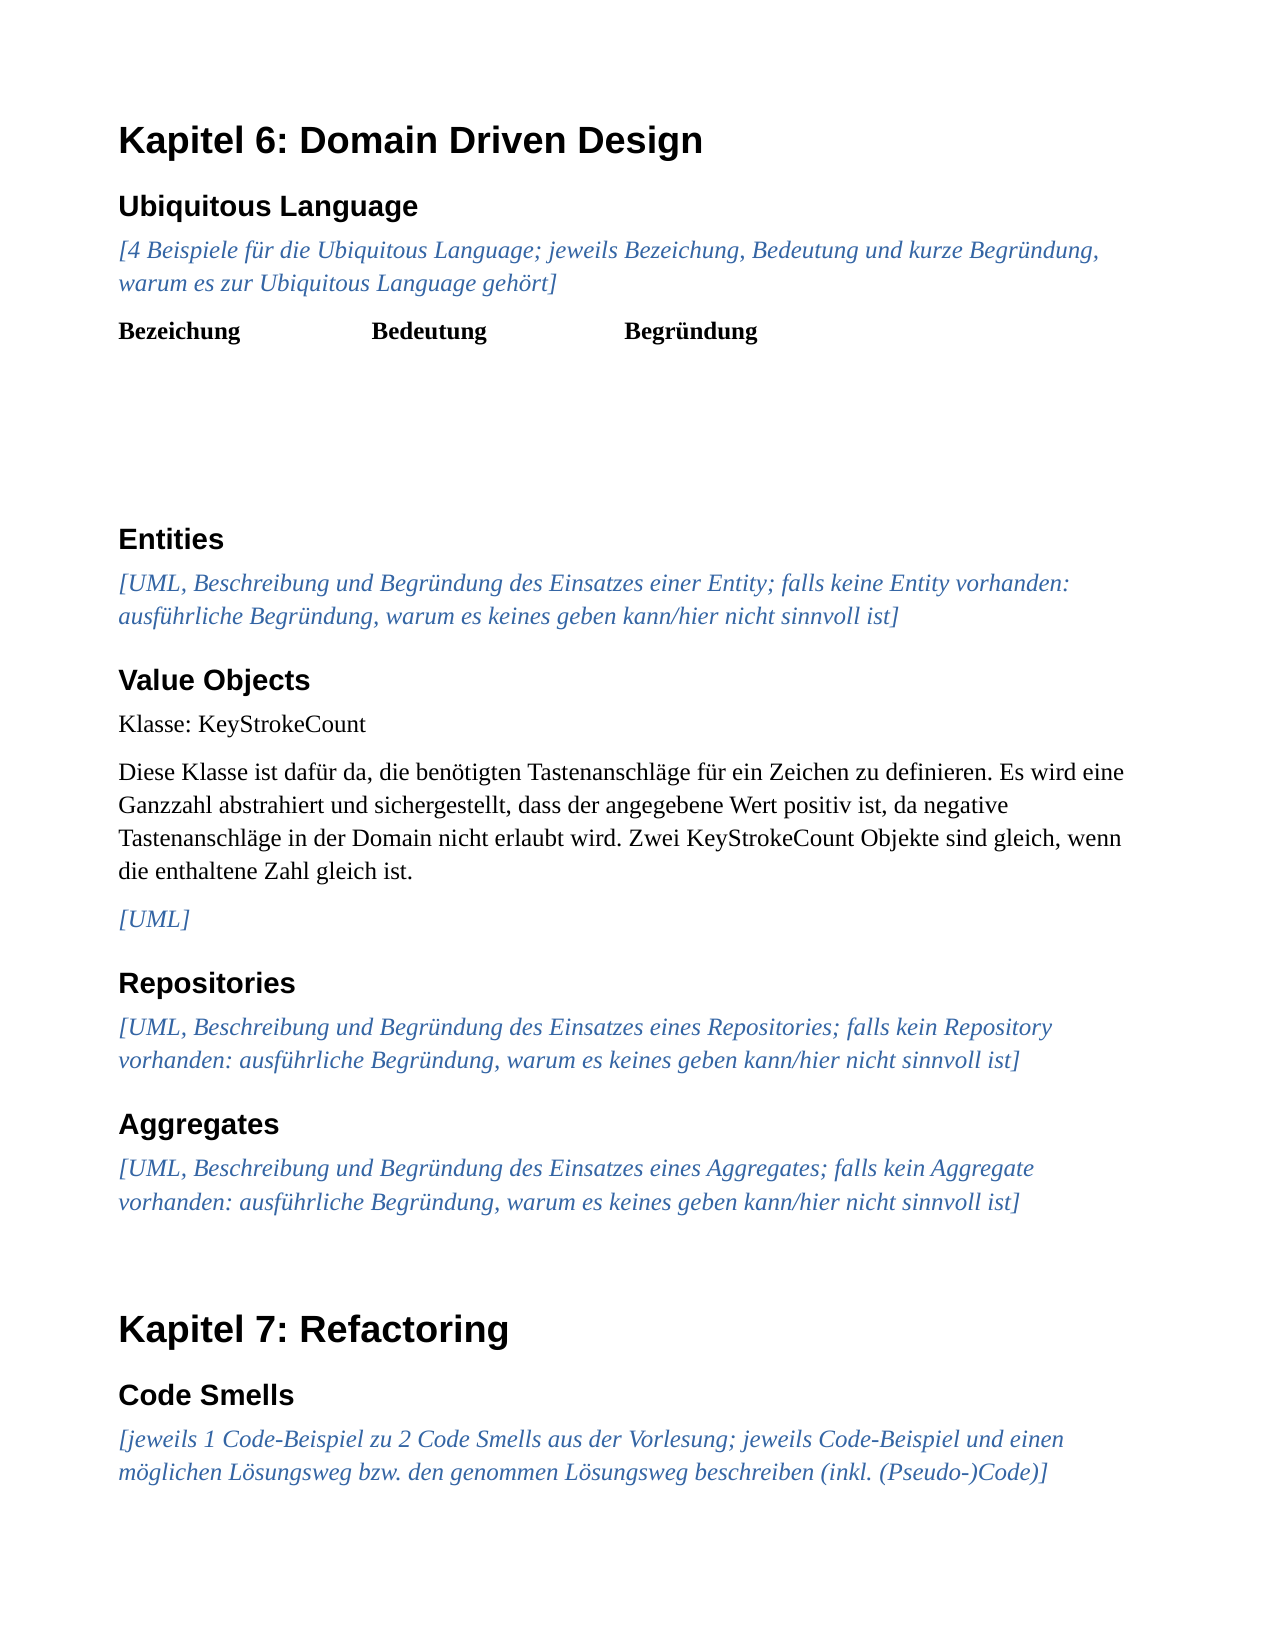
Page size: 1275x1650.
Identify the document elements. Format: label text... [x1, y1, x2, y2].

text [UML, Beschreibung und Begründung des Einsatzes einer Entity; falls keine Entity vorhanden: ausführliche Begründung, warum es keines geben kann/hier nicht sinnvoll ist] [118, 568, 1157, 630]
table_cell [371, 431, 624, 459]
table_cell [624, 431, 1157, 459]
subtitle Ubiquitous Language [118, 189, 1157, 223]
subtitle Value Objects [118, 663, 1157, 697]
table_cell [118, 345, 371, 373]
text [jeweils 1 Code-Beispiel zu 2 Code Smells aus der Vorlesung; jeweils Code-Beispiel und einen möglichen Lösungsweg bzw. den genommen Lösungsweg beschreiben (inkl. (Pseudo-)Code)] [118, 1424, 1157, 1486]
text [UML, Beschreibung und Begründung des Einsatzes eines Aggregates; falls kein Aggregate vorhanden: ausführliche Begründung, warum es keines geben kann/hier nicht sinnvoll ist] [118, 1153, 1157, 1215]
text Diese Klasse ist dafür da, die benötigten Tastenanschläge für ein Zeichen zu definieren. Es wird eine Ganzzahl abstrahiert und sichergestellt, dass der angegebene Wert positiv ist, da negative Tastenanschläge in der Domain nicht erlaubt wird. Zwei KeyStrokeCount Objekte sind gleich, wenn die enthaltene Zahl gleich ist. [118, 757, 1157, 885]
subtitle Code Smells [118, 1377, 1157, 1411]
table_header Bezeichung [118, 316, 371, 344]
subtitle Kapitel 6: Domain Driven Design [118, 118, 1157, 162]
subtitle Aggregates [118, 1107, 1157, 1141]
subtitle Kapitel 7: Refactoring [118, 1307, 1157, 1350]
table_cell [624, 345, 1157, 373]
text [4 Beispiele für die Ubiquitous Language; jeweils Bezeichung, Bedeutung und kurze Begründung, warum es zur Ubiquitous Language gehört] [118, 235, 1157, 297]
table_cell [118, 431, 371, 459]
subtitle Repositories [118, 966, 1157, 999]
table_cell [624, 373, 1157, 402]
table_header Begründung [624, 316, 1157, 344]
table_cell [371, 373, 624, 402]
text Klasse: KeyStrokeCount [118, 709, 1157, 738]
text [UML] [118, 904, 1157, 932]
table_cell [118, 373, 371, 402]
table_cell [371, 345, 624, 373]
text [UML, Beschreibung und Begründung des Einsatzes eines Repositories; falls kein Repository vorhanden: ausführliche Begründung, warum es keines geben kann/hier nicht sinnvoll ist] [118, 1012, 1157, 1074]
table_cell [371, 402, 624, 431]
table_cell [624, 402, 1157, 431]
table_cell [118, 402, 371, 431]
subtitle Entities [118, 522, 1157, 555]
table_header Bedeutung [371, 316, 624, 344]
